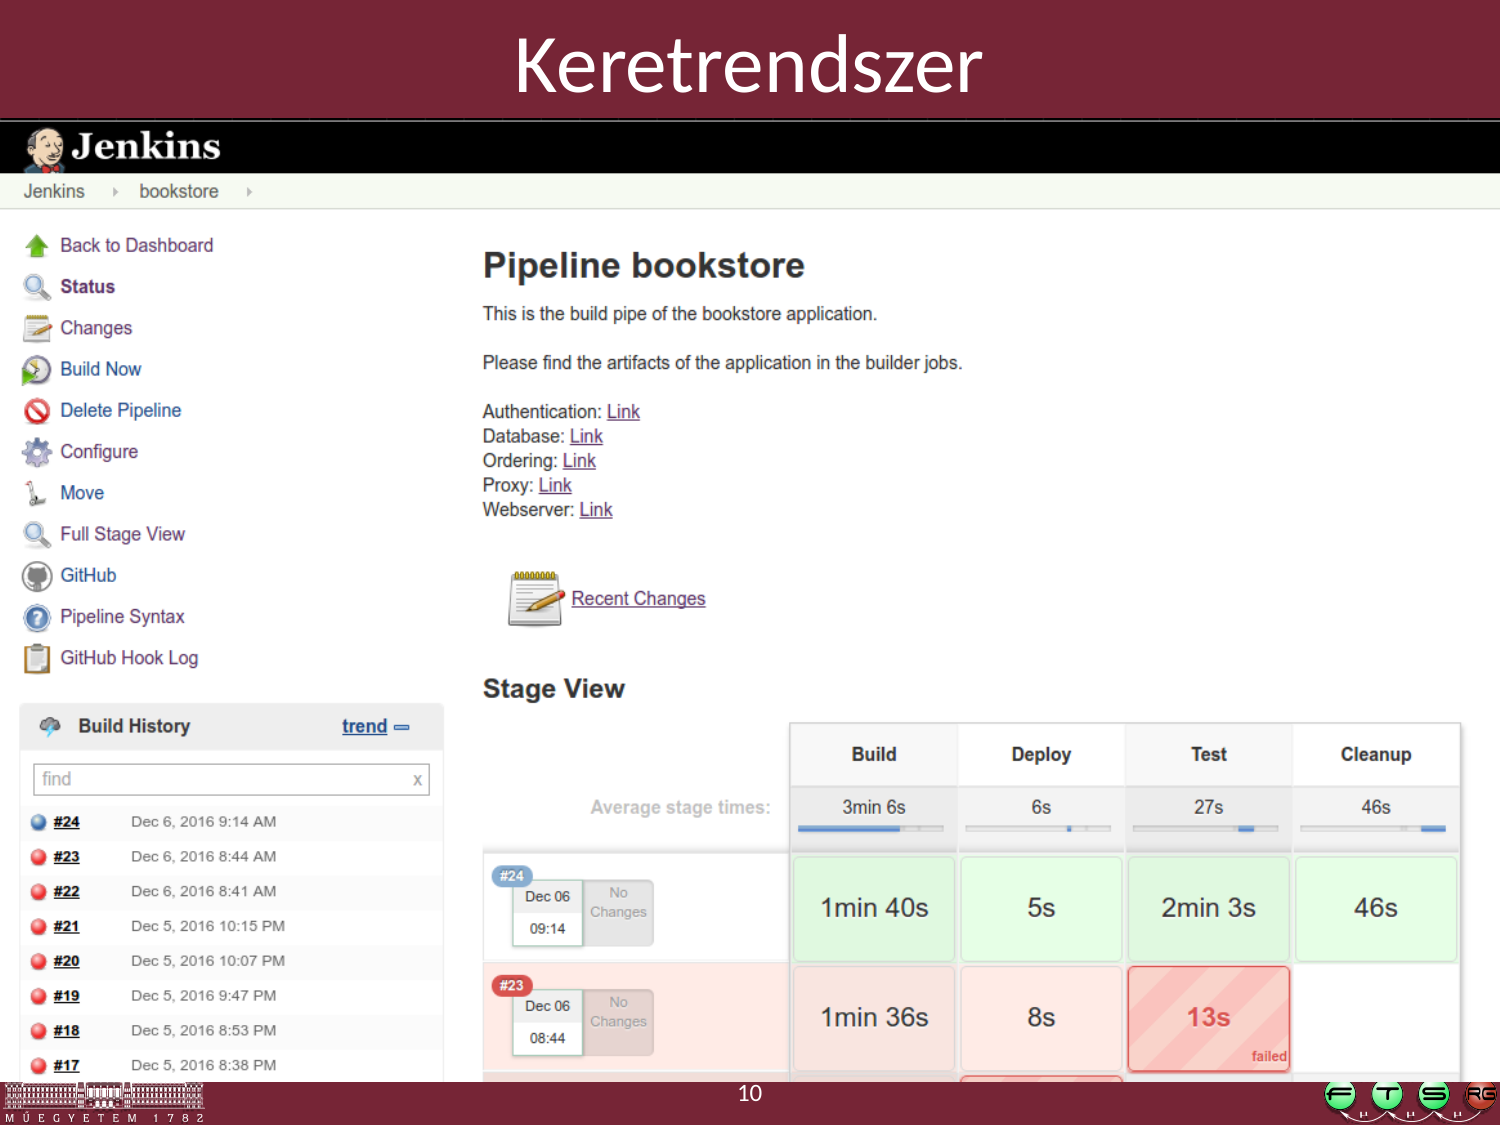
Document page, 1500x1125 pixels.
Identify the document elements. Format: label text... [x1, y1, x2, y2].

picture [0, 118, 1500, 1122]
title Keretrendszer [0, 0, 1500, 118]
text_box [581, 1082, 919, 1122]
